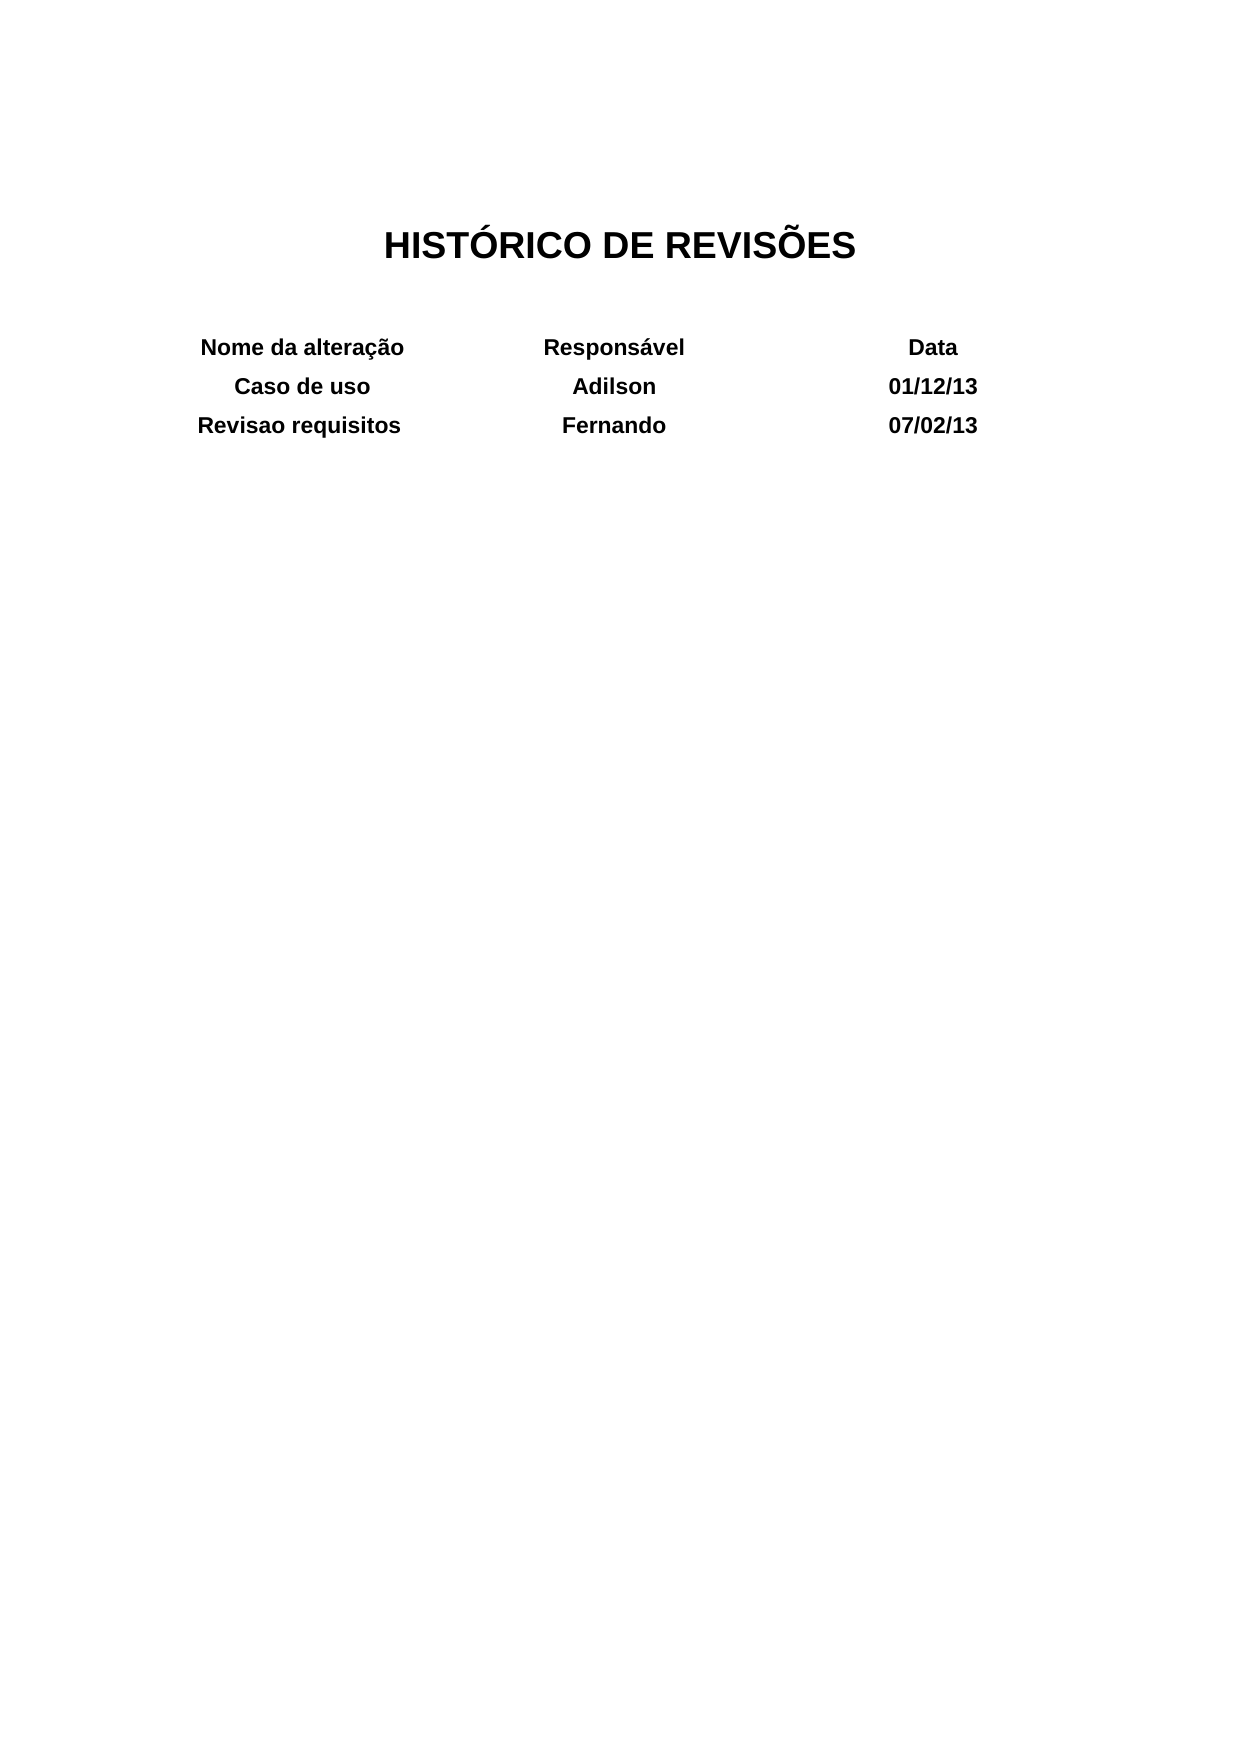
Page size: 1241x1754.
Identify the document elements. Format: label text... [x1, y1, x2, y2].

table_cell Revisao requisitos [150, 406, 454, 445]
table_cell [150, 484, 454, 522]
table_cell [773, 445, 1092, 483]
table_cell Adilson [455, 367, 773, 406]
table_cell [455, 484, 773, 522]
table_header Data [773, 328, 1092, 367]
table_cell Caso de uso [150, 367, 454, 406]
table_cell 12/01/13 [773, 367, 1092, 406]
table_cell [455, 445, 773, 483]
text HISTÓRICO DE REVISÕES [148, 223, 1092, 266]
table_header Responsável [455, 328, 773, 367]
table_cell [773, 484, 1092, 522]
table_cell [150, 445, 454, 483]
table_cell 07/02/13 [773, 406, 1092, 445]
table_cell Fernando [455, 406, 773, 445]
table_header Nome da alteração [150, 328, 454, 367]
